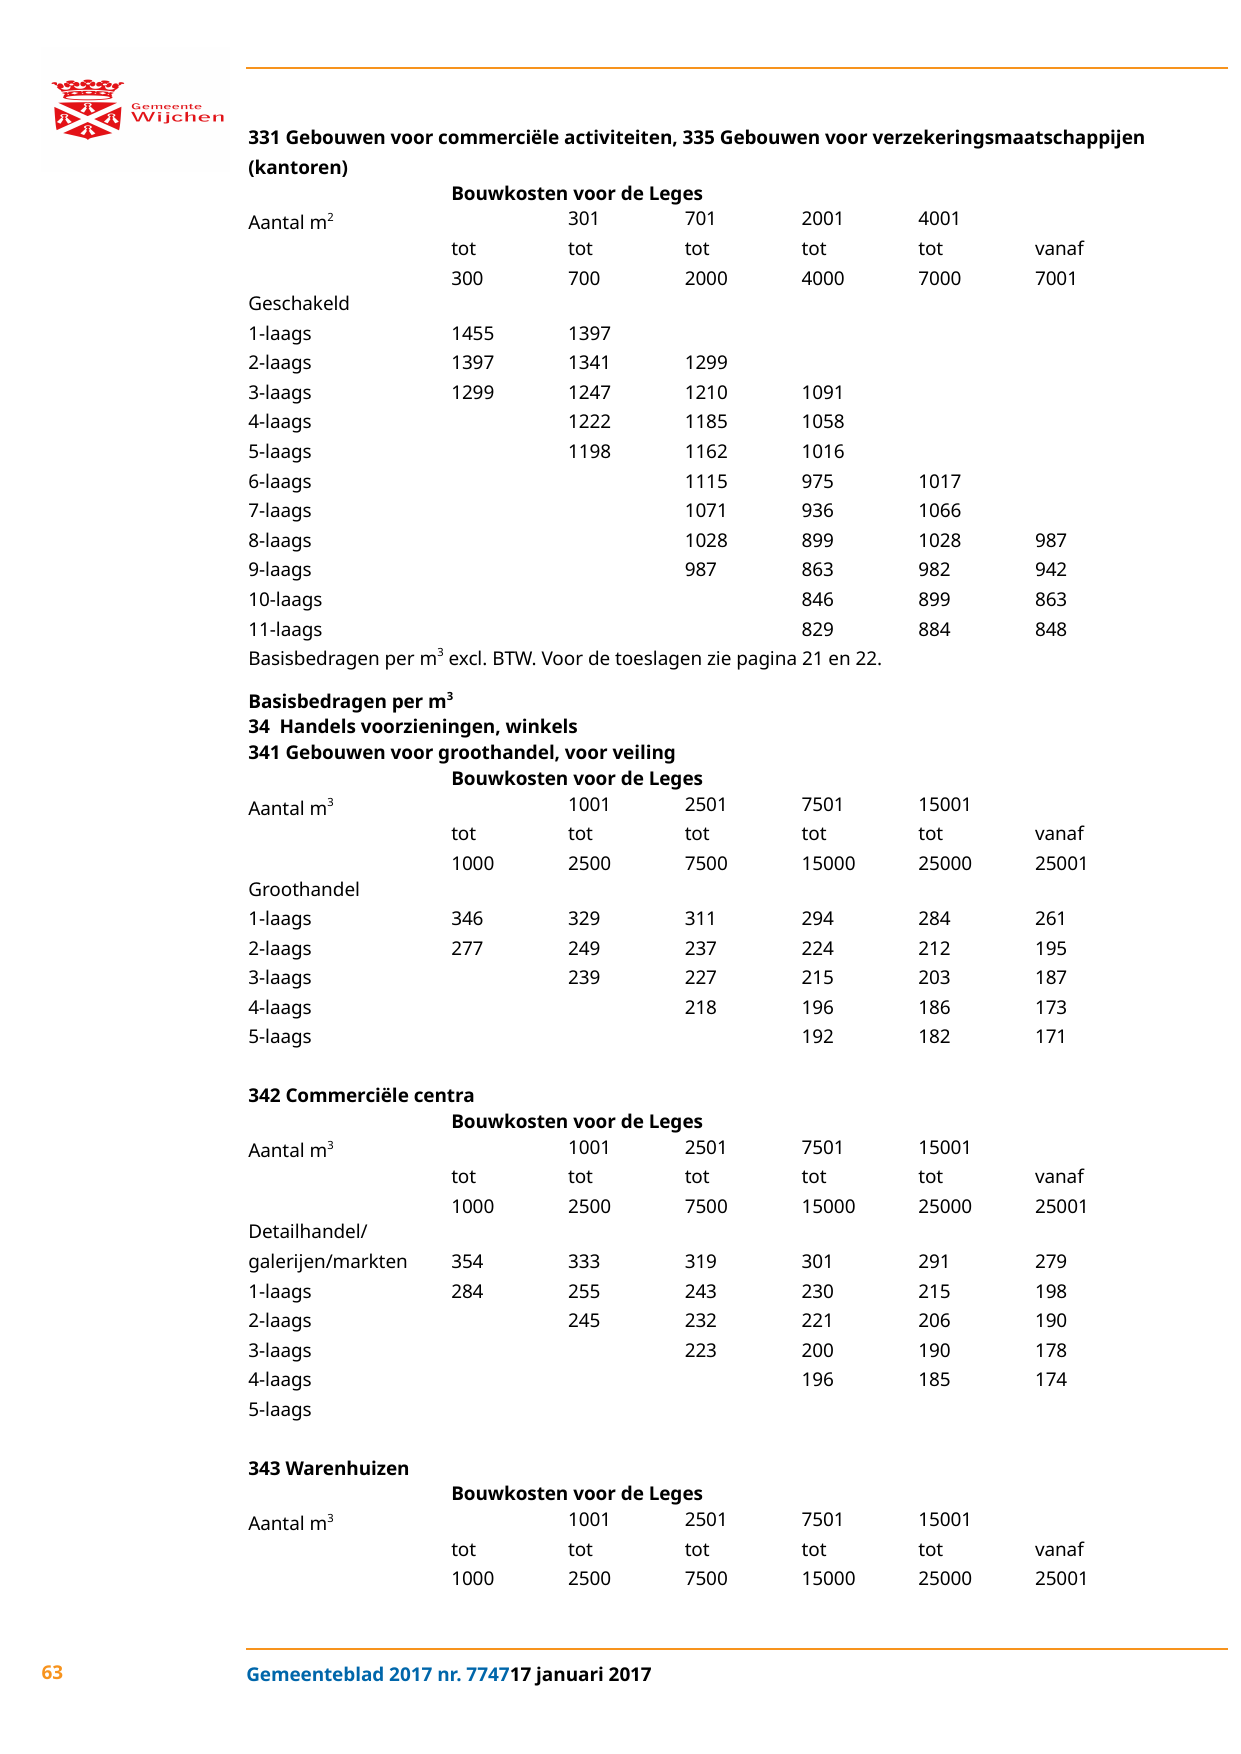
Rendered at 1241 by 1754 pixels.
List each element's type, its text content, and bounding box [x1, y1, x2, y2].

table_cell Detailhandel/galerijen/markten 1-laags 2-laags 3-laags 4-laags 5-laags [248, 1219, 451, 1422]
table_cell 294 224 215 196 192 [801, 876, 918, 1049]
table_cell vanaf 7001 [1035, 206, 1152, 290]
table_cell 7501 tot 15000 [801, 791, 918, 876]
table_cell vanaf 25001 [1035, 1134, 1152, 1219]
table_cell Aantal m2 [248, 180, 451, 290]
table_cell 319 243 232 223 [685, 1219, 801, 1422]
table_cell 1017 1066 1028 982 899 884 [918, 290, 1035, 642]
table_cell 4001 tot 7000 [918, 206, 1035, 290]
table_cell 1455 1397 1299 [451, 290, 568, 642]
picture [41, 47, 231, 172]
text Basisbedragen per m3 [248, 688, 1152, 714]
table_cell 7501 tot 15000 [801, 1506, 918, 1591]
table_cell Aantal m3 [248, 1108, 451, 1219]
table_header 331 Gebouwen voor commerciële activiteiten, 335 Gebouwen voor verzekeringsmaatschappijen (kantoren) [248, 125, 1152, 180]
table_cell Bouwkosten voor de Leges [451, 765, 1152, 791]
table_cell 346 277 [451, 876, 568, 1049]
table_cell 15001 tot 25000 [918, 1506, 1035, 1591]
table_cell 2001 tot 4000 [801, 206, 918, 290]
table_cell 291 215 206 190 185 [918, 1219, 1035, 1422]
table_cell 2501 tot 7500 [685, 1134, 801, 1219]
table_cell 1397 1341 1247 1222 1198 [568, 290, 684, 642]
table_cell 1091 1058 1016 975 936 899 863 846 829 [801, 290, 918, 642]
table_cell vanaf 25001 [1035, 1506, 1152, 1591]
table_cell tot 1000 [451, 1134, 568, 1219]
table_cell Aantal m3 [248, 1481, 451, 1591]
table_cell Aantal m3 [248, 765, 451, 876]
table_cell 2501 tot 7500 [685, 1506, 801, 1591]
table_header 343 Warenhuizen [248, 1455, 1152, 1481]
table_cell 261 195 187 173 171 [1035, 876, 1152, 1049]
table_cell 7501 tot 15000 [801, 1134, 918, 1219]
table_cell 301 230 221 200 196 [801, 1219, 918, 1422]
table_cell Bouwkosten voor de Leges [451, 1108, 1152, 1134]
table_cell 2501 tot 7500 [685, 791, 801, 876]
table_cell 301 tot 700 [568, 206, 684, 290]
table_cell 1001 tot 2500 [568, 1134, 684, 1219]
table_cell Geschakeld 1-laags 2-laags 3-laags 4-laags 5-laags 6-laags 7-laags 8-laags 9-laags 10-laags 11-laags [248, 290, 451, 642]
table_cell 279 198 190 178 174 [1035, 1219, 1152, 1422]
table_cell 333 255 245 [568, 1219, 684, 1422]
table_cell Bouwkosten voor de Leges [451, 180, 1152, 206]
table_cell Groothandel 1-laags 2-laags 3-laags 4-laags 5-laags [248, 876, 451, 1049]
table_cell 987 942 863 848 [1035, 290, 1152, 642]
table_cell 1001 tot 2500 [568, 1506, 684, 1591]
table_cell 329 249 239 [568, 876, 684, 1049]
table_cell 15001 tot 25000 [918, 1134, 1035, 1219]
table_cell vanaf 25001 [1035, 791, 1152, 876]
table_cell 701 tot 2000 [685, 206, 801, 290]
table_cell 1001 tot 2500 [568, 791, 684, 876]
table_header 342 Commerciële centra [248, 1083, 1152, 1108]
table_header 34 Handels voorzieningen, winkels [248, 714, 1152, 739]
table_cell 354 284 [451, 1219, 568, 1422]
table_cell 1299 1210 1185 1162 1115 1071 1028 987 [685, 290, 801, 642]
table_cell 15001 tot 25000 [918, 791, 1035, 876]
table_cell tot 1000 [451, 791, 568, 876]
table_cell tot 300 [451, 206, 568, 290]
table_cell 311 237 227 218 [685, 876, 801, 1049]
table_cell 284 212 203 186 182 [918, 876, 1035, 1049]
table_cell tot 1000 [451, 1506, 568, 1591]
table_cell Bouwkosten voor de Leges [451, 1481, 1152, 1506]
text Basisbedragen per m3 excl. BTW. Voor de toeslagen zie pagina 21 en 22. [248, 645, 1152, 671]
table_cell 341 Gebouwen voor groothandel, voor veiling [248, 740, 1152, 765]
